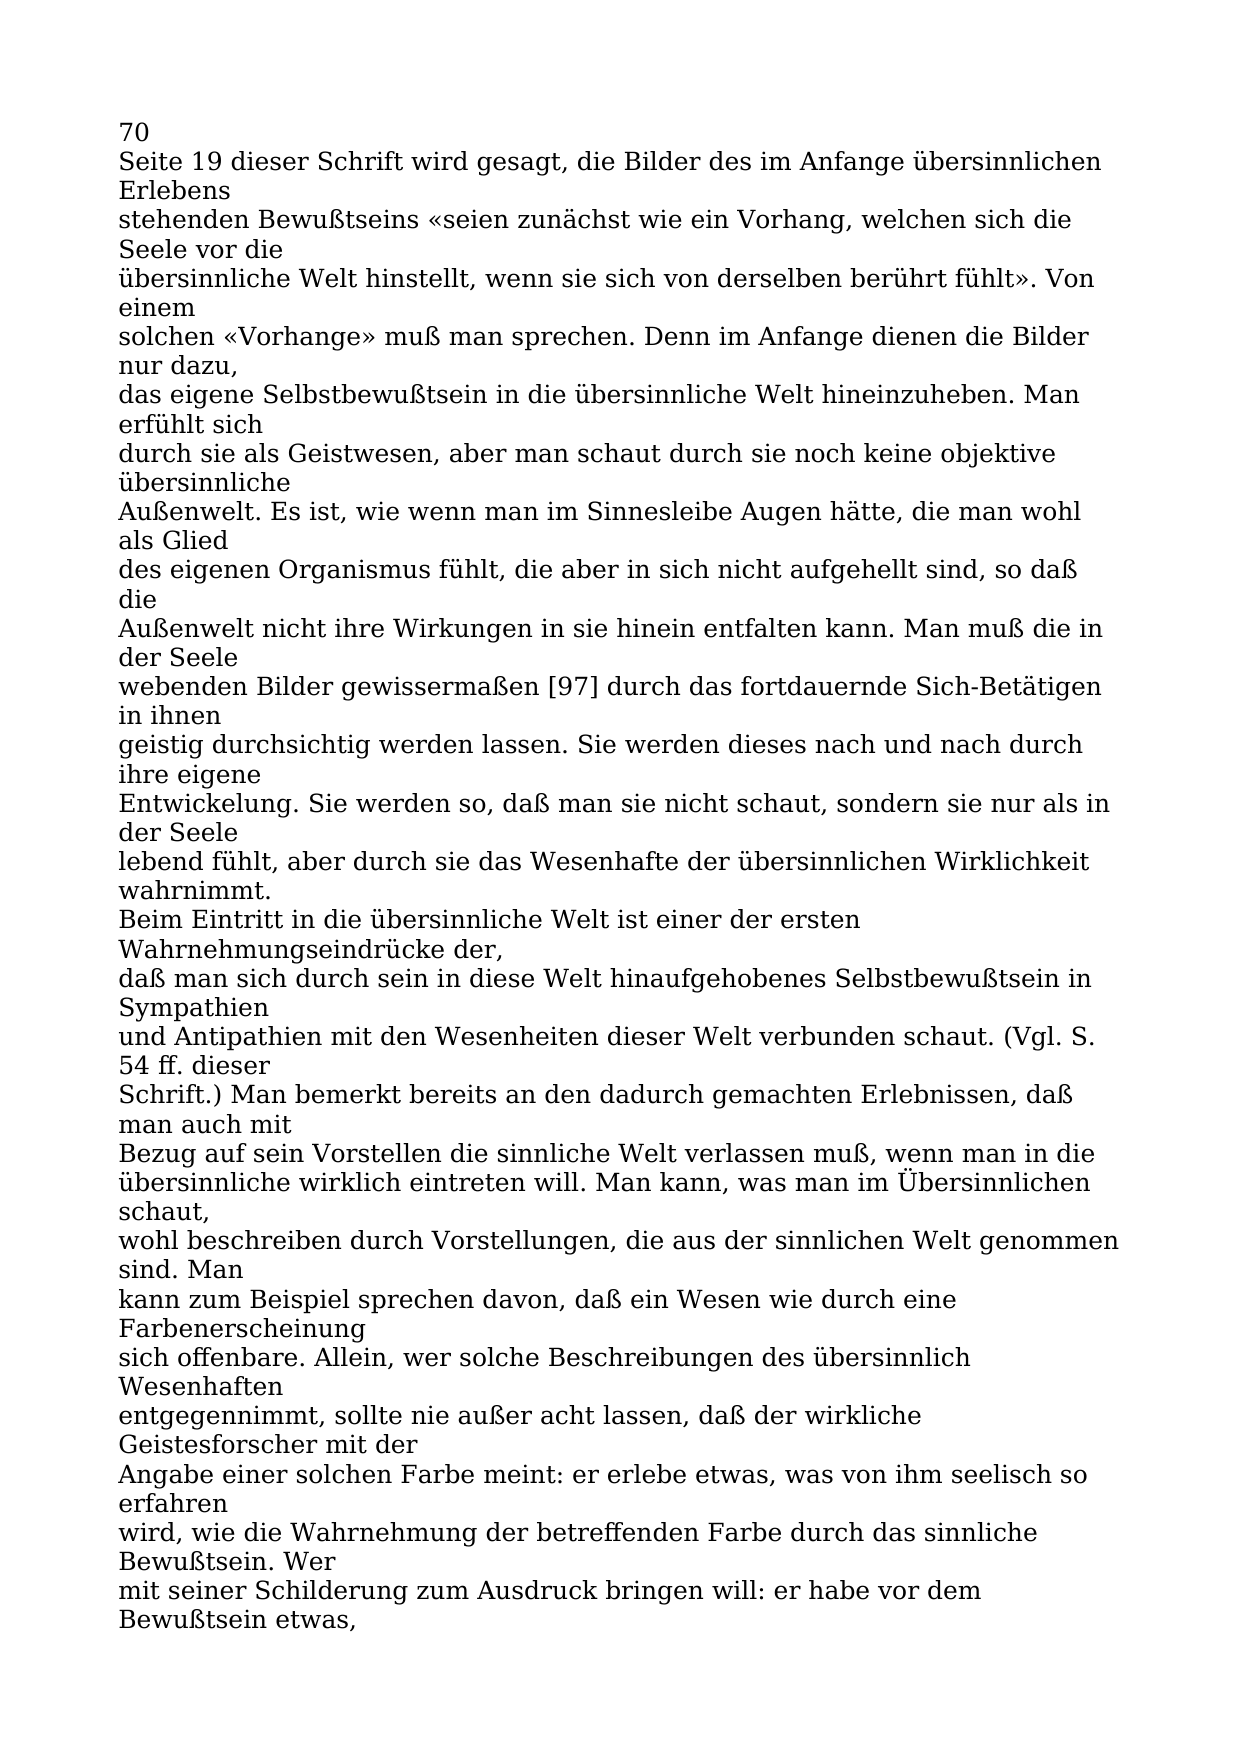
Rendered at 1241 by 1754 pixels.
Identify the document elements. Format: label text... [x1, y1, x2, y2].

text Außenwelt. Es ist, wie wenn man im Sinnesleibe Augen hätte, die man wohl als Glied [118, 497, 1122, 556]
text stehenden Bewußtseins «seien zunächst wie ein Vorhang, welchen sich die Seele vor die [118, 206, 1122, 264]
text Außenwelt nicht ihre Wirkungen in sie hinein entfalten kann. Man muß die in der Seele [118, 614, 1122, 672]
text geistig durchsichtig werden lassen. Sie werden dieses nach und nach durch ihre eigene [118, 731, 1122, 789]
text Schrift.) Man bemerkt bereits an den dadurch gemachten Erlebnissen, daß man auch mit [118, 1081, 1122, 1139]
text solchen «Vorhange» muß man sprechen. Denn im Anfange dienen die Bilder nur dazu, [118, 322, 1122, 381]
text sich offenbare. Allein, wer solche Beschreibungen des übersinnlich Wesenhaften [118, 1343, 1122, 1401]
text 70 [118, 118, 1122, 147]
text wohl beschreiben durch Vorstellungen, die aus der sinnlichen Welt genommen sind. Man [118, 1226, 1122, 1285]
text daß man sich durch sein in diese Welt hinaufgehobenes Selbstbewußtsein in Sympathien [118, 964, 1122, 1022]
text kann zum Beispiel sprechen davon, daß ein Wesen wie durch eine Farbenerscheinung [118, 1285, 1122, 1343]
text Angabe einer solchen Farbe meint: er erlebe etwas, was von ihm seelisch so erfahren [118, 1460, 1122, 1518]
text lebend fühlt, aber durch sie das Wesenhafte der übersinnlichen Wirklichkeit wahrnimmt. [118, 847, 1122, 906]
text mit seiner Schilderung zum Ausdruck bringen will: er habe vor dem Bewußtsein etwas, [118, 1576, 1122, 1635]
text übersinnliche Welt hinstellt, wenn sie sich von derselben berührt fühlt». Von einem [118, 264, 1122, 322]
text das eigene Selbstbewußtsein in die übersinnliche Welt hineinzuheben. Man erfühlt sich [118, 381, 1122, 439]
text webenden Bilder gewissermaßen [97] durch das fortdauernde Sich-Betätigen in ihnen [118, 672, 1122, 731]
text übersinnliche wirklich eintreten will. Man kann, was man im Übersinnlichen schaut, [118, 1168, 1122, 1226]
text und Antipathien mit den Wesenheiten dieser Welt verbunden schaut. (Vgl. S. 54 ff. dieser [118, 1022, 1122, 1081]
text des eigenen Organismus fühlt, die aber in sich nicht aufgehellt sind, so daß die [118, 556, 1122, 614]
text Entwickelung. Sie werden so, daß man sie nicht schaut, sondern sie nur als in der Seele [118, 789, 1122, 847]
text Seite 19 dieser Schrift wird gesagt, die Bilder des im Anfange übersinnlichen Erlebens [118, 147, 1122, 206]
text Bezug auf sein Vorstellen die sinnliche Welt verlassen muß, wenn man in die [118, 1139, 1122, 1168]
text Beim Eintritt in die übersinnliche Welt ist einer der ersten Wahrnehmungseindrücke der, [118, 906, 1122, 964]
text durch sie als Geistwesen, aber man schaut durch sie noch keine objektive übersinnliche [118, 439, 1122, 497]
text entgegennimmt, sollte nie außer acht lassen, daß der wirkliche Geistesforscher mit der [118, 1401, 1122, 1460]
text wird, wie die Wahrnehmung der betreffenden Farbe durch das sinnliche Bewußtsein. Wer [118, 1518, 1122, 1576]
